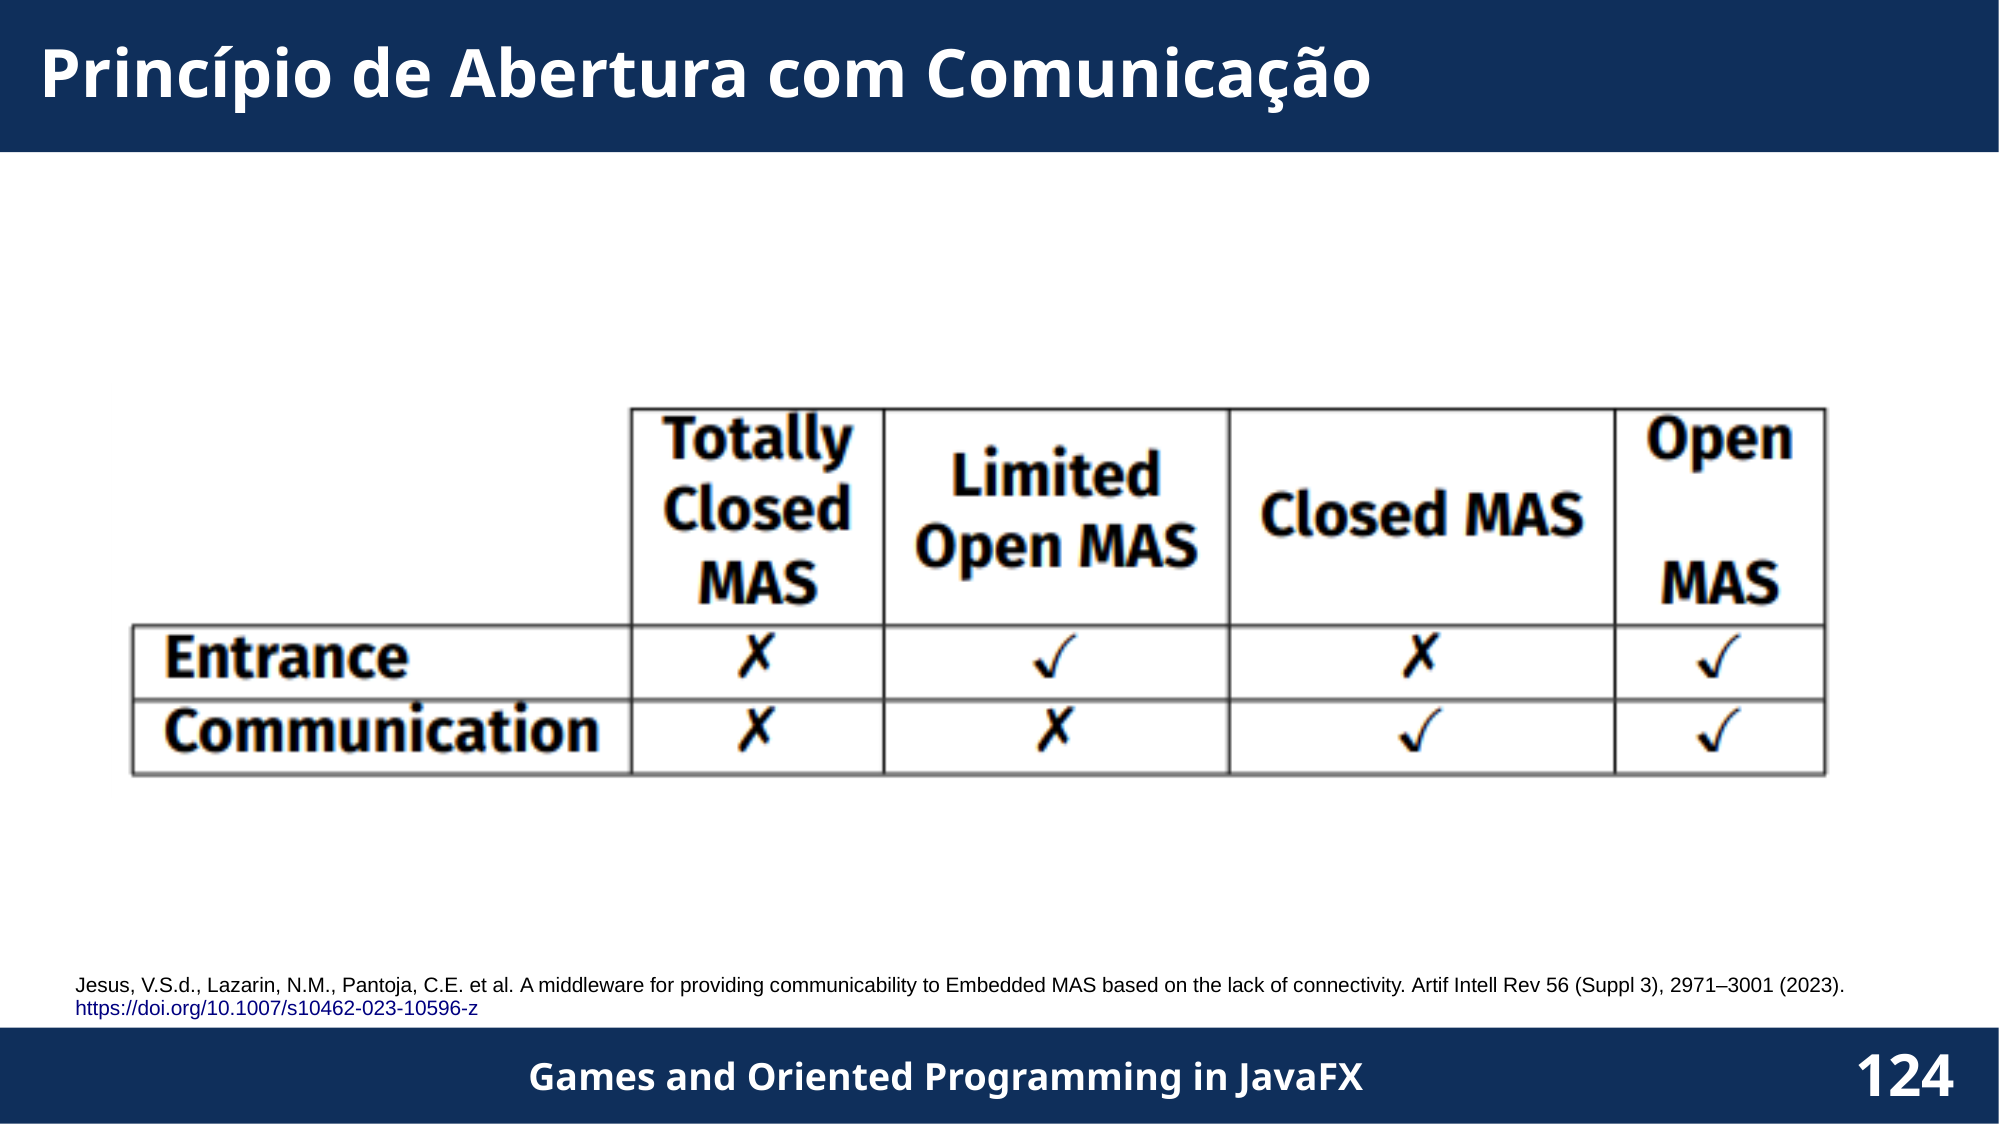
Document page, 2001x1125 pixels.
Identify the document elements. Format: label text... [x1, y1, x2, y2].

text_box Princípio de Abertura com Comunicação [25, 23, 1999, 119]
text_box Jesus, V.S.d., Lazarin, N.M., Pantoja, C.E. et al. A middleware for providing communicability to Embedded MAS based on the lack of connectivity. Artif Intell Rev 56 (Suppl 3), 2971–3001 (2023). https://doi.org/10.1007/s10462-023-10596-z [60, 966, 1861, 1028]
picture [110, 383, 1861, 798]
